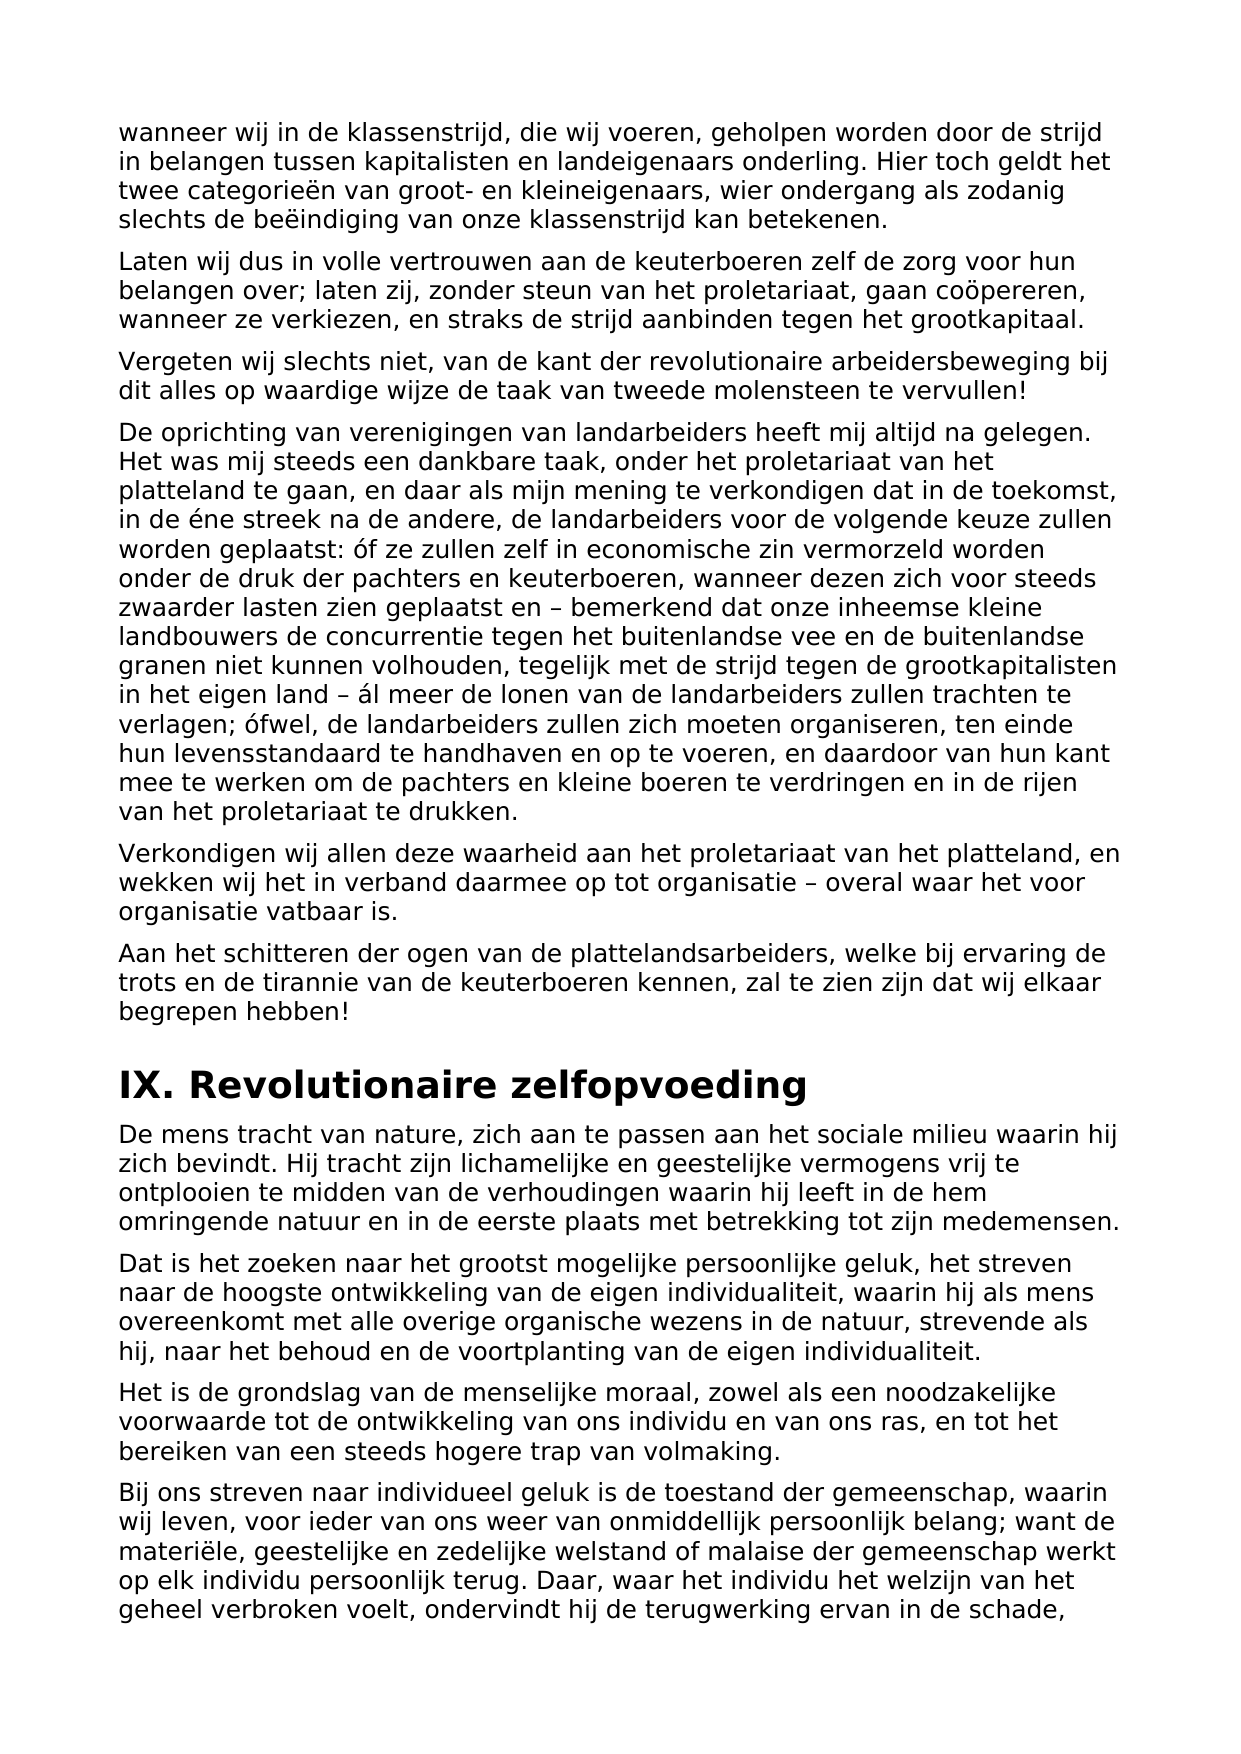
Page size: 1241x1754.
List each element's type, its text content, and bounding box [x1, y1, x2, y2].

text Vergeten wij slechts niet, van de kant der revolutionaire arbeidersbeweging bij dit alles op waardige wijze de taak van tweede molensteen te vervullen! [118, 347, 1122, 406]
text Aan het schitteren der ogen van de plattelandsarbeiders, welke bij ervaring de trots en de tirannie van de keuterboeren kennen, zal te zien zijn dat wij elkaar begrepen hebben! [118, 939, 1122, 1026]
text Het is de grondslag van de menselijke moraal, zowel als een noodzakelijke voorwaarde tot de ontwikkeling van ons individu en van ons ras, en tot het bereiken van een steeds hogere trap van volmaking. [118, 1378, 1122, 1466]
text wanneer wij in de klassenstrijd, die wij voeren, geholpen worden door de strijd in belangen tussen kapitalisten en landeigenaars onderling. Hier toch geldt het twee categorieën van groot- en kleineigenaars, wier ondergang als zodanig slechts de beëindiging van onze klassenstrijd kan betekenen. [118, 118, 1122, 235]
text Dat is het zoeken naar het grootst mogelijke persoonlijke geluk, het streven naar de hoogste ontwikkeling van de eigen individualiteit, waarin hij als mens overeenkomt met alle overige organische wezens in de natuur, strevende als hij, naar het behoud en de voortplanting van de eigen individualiteit. [118, 1249, 1122, 1366]
text Laten wij dus in volle vertrouwen aan de keuterboeren zelf de zorg voor hun belangen over; laten zij, zonder steun van het proletariaat, gaan coöpereren, wanneer ze verkiezen, en straks de strijd aanbinden tegen het grootkapitaal. [118, 247, 1122, 335]
text De oprichting van verenigingen van landarbeiders heeft mij altijd na gelegen. Het was mij steeds een dankbare taak, onder het proletariaat van het platteland te gaan, en daar als mijn mening te verkondigen dat in de toekomst, in de éne streek na de andere, de landarbeiders voor de volgende keuze zullen worden geplaatst: óf ze zullen zelf in economische zin vermorzeld worden onder de druk der pachters en keuterboeren, wanneer dezen zich voor steeds zwaarder lasten zien geplaatst en – bemerkend dat onze inheemse kleine landbouwers de concurrentie tegen het buitenlandse vee en de buitenlandse granen niet kunnen volhouden, tegelijk met de strijd tegen de grootkapitalisten in het eigen land – ál meer de lonen van de landarbeiders zullen trachten te verlagen; ófwel, de landarbeiders zullen zich moeten organiseren, ten einde hun levensstandaard te handhaven en op te voeren, en daardoor van hun kant mee te werken om de pachters en kleine boeren te verdringen en in de rijen van het proletariaat te drukken. [118, 418, 1122, 826]
text De mens tracht van nature, zich aan te passen aan het sociale milieu waarin hij zich bevindt. Hij tracht zijn lichamelijke en geestelijke vermogens vrij te ontplooien te midden van de verhoudingen waarin hij leeft in de hem omringende natuur en in de eerste plaats met betrekking tot zijn medemensen. [118, 1120, 1122, 1237]
subtitle IX. Revolutionaire zelfopvoeding [118, 1064, 1122, 1108]
text Bij ons streven naar individueel geluk is de toestand der gemeenschap, waarin wij leven, voor ieder van ons weer van onmiddellijk persoonlijk belang; want de materiële, geestelijke en zedelijke welstand of malaise der gemeenschap werkt op elk individu persoonlijk terug. Daar, waar het individu het welzijn van het geheel verbroken voelt, ondervindt hij de terugwerking ervan in de schade, [118, 1478, 1122, 1624]
text Verkondigen wij allen deze waarheid aan het proletariaat van het platteland, en wekken wij het in verband daarmee op tot organisatie – overal waar het voor organisatie vatbaar is. [118, 839, 1122, 926]
